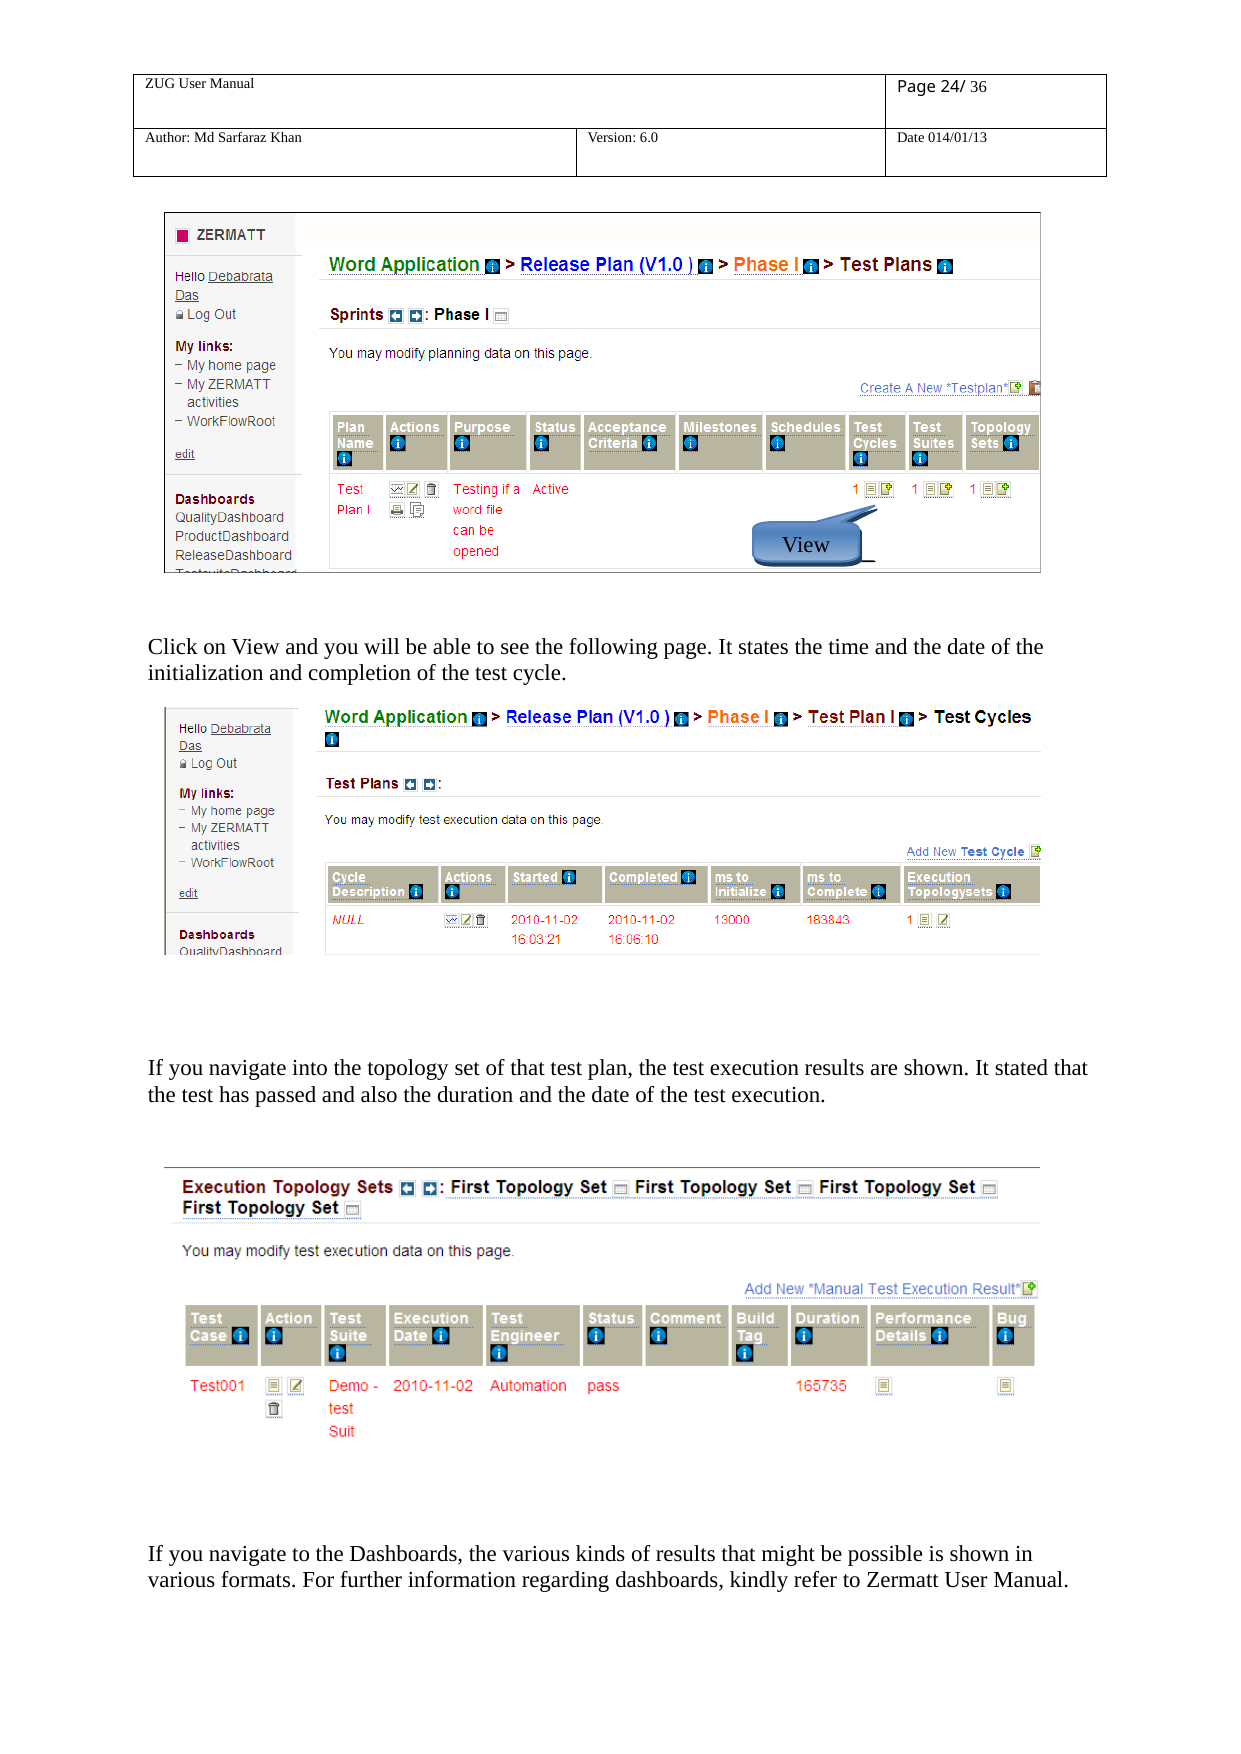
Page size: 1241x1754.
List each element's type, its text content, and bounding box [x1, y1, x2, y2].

text Click on View and you will be able to see the following page. It states the time and the date of the initialization and completion of the test cycle. [148, 633, 1092, 686]
text If you navigate to the Dashboards, the various kinds of results that might be possible is shown in various formats. For further information regarding dashboards, kindly refer to Zermatt User Manual. [148, 1540, 1092, 1593]
text If you navigate into the topology set of that test plan, the test execution results are shown. It stated that the test has passed and also the duration and the date of the test execution. [148, 1054, 1092, 1107]
picture [164, 1167, 1041, 1441]
picture [164, 212, 1041, 573]
picture [164, 707, 1041, 955]
